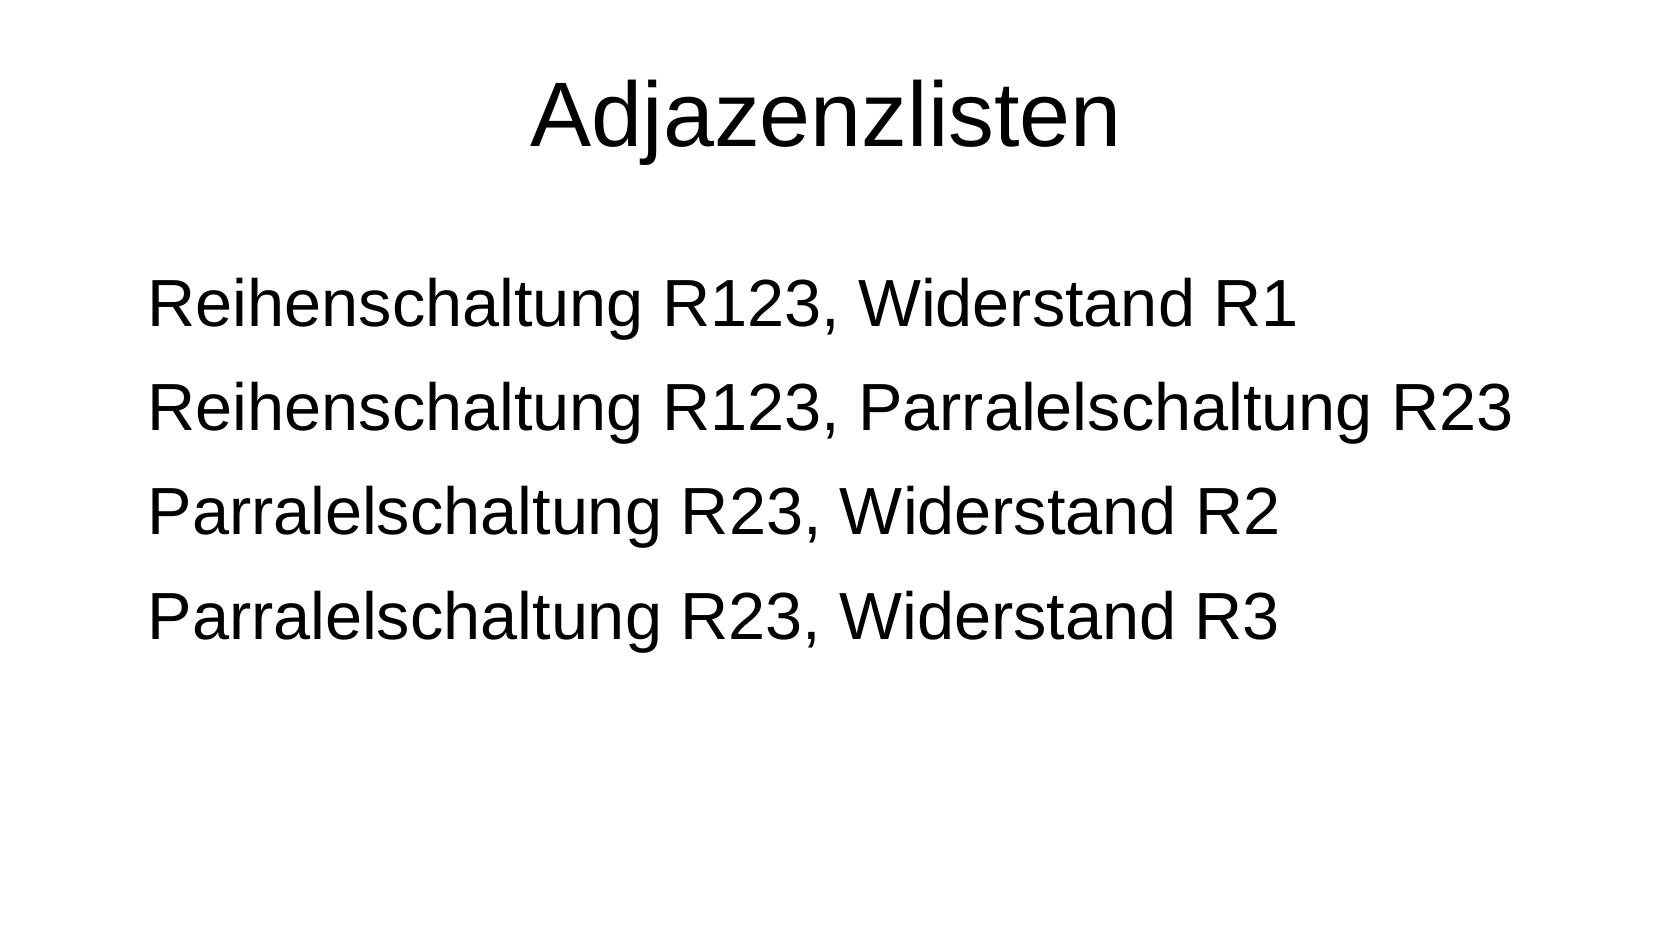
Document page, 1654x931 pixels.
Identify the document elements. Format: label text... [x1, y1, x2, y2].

list Reihenschaltung R123, Widerstand R1 Reihenschaltung R123, Parralelschaltung R23 Parralelschaltung R23, Widerstand R2 Parralelschaltung R23, Widerstand R3 [76, 265, 1565, 806]
title Adjazenzlisten [82, 37, 1571, 193]
